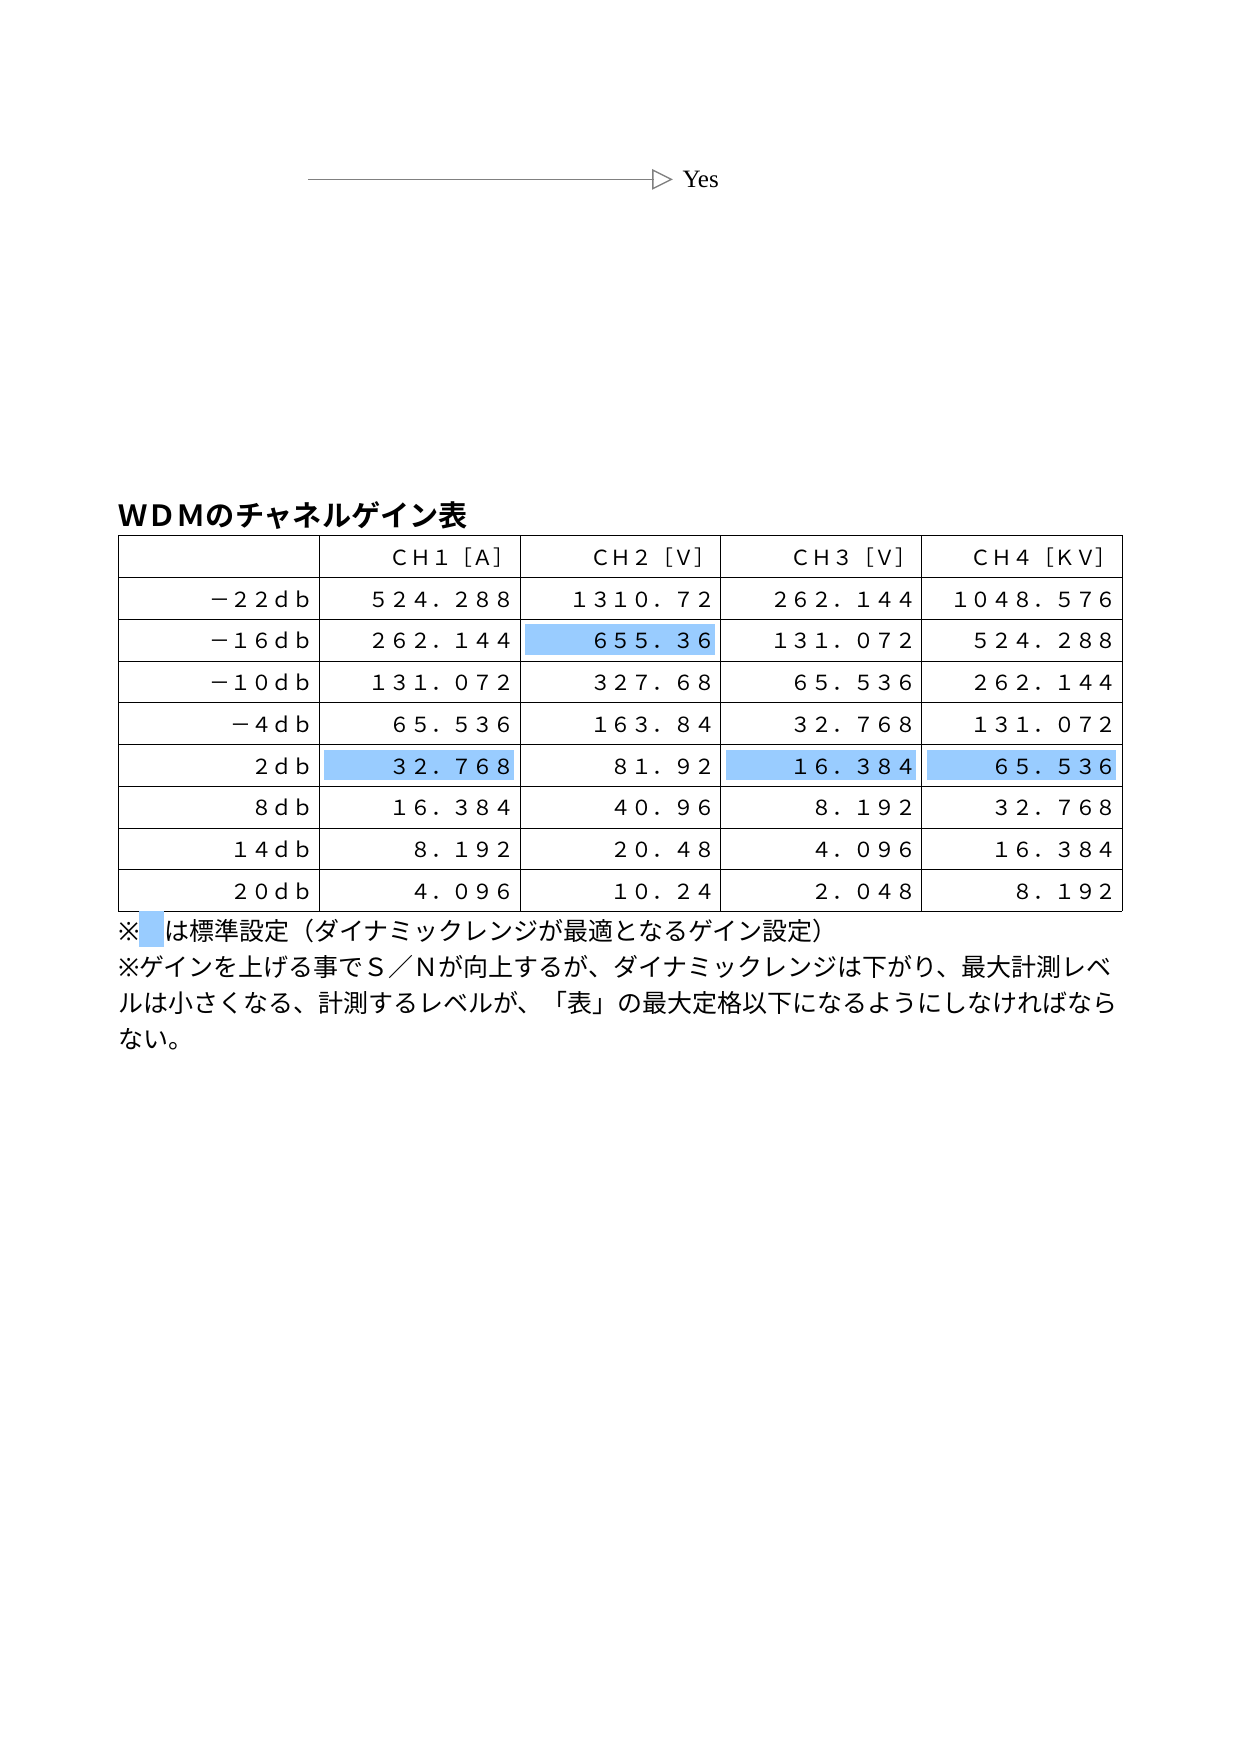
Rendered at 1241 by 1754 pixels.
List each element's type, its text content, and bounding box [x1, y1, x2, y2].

table_cell １３１０．７２ [521, 578, 720, 619]
table_cell ３２．７６８ [721, 703, 921, 744]
table_cell －２２ｄｂ [119, 578, 319, 619]
table_header ＣＨ４［ＫＶ］ [922, 536, 1122, 577]
table_header ＣＨ２［Ｖ］ [521, 536, 720, 577]
table_cell １６．３８４ [721, 745, 921, 786]
table_cell ２６２．１４４ [320, 620, 520, 661]
table_cell ２０ｄｂ [119, 870, 319, 911]
table_cell ２６２．１４４ [922, 662, 1122, 702]
table_cell ２．０４８ [721, 870, 921, 911]
table_cell ４０．９６ [521, 787, 720, 828]
table_cell ５２４．２８８ [922, 620, 1122, 661]
text ※ は標準設定（ダイナミックレンジが最適となるゲイン設定） [118, 912, 1122, 947]
table_cell －４ｄｂ [119, 703, 319, 744]
table_cell ６５．５３６ [721, 662, 921, 702]
table_cell １６．３８４ [922, 829, 1122, 869]
table_header ＣＨ３［Ｖ］ [721, 536, 921, 577]
table_cell ８１．９２ [521, 745, 720, 786]
table_header ＣＨ１［Ａ］ [320, 536, 520, 577]
table_cell ６５５．３６ [521, 620, 720, 661]
table_cell １０．２４ [521, 870, 720, 911]
table_cell －１６ｄｂ [119, 620, 319, 661]
table_cell ８．１９２ [320, 829, 520, 869]
table_cell ６５．５３６ [922, 745, 1122, 786]
table_cell ２ｄｂ [119, 745, 319, 786]
table_cell １４ｄｂ [119, 829, 319, 869]
table_cell １０４８．５７６ [922, 578, 1122, 619]
table_cell ８ｄｂ [119, 787, 319, 828]
table_cell ３２．７６８ [922, 787, 1122, 828]
table_cell １３１．０７２ [922, 703, 1122, 744]
table_cell ８．１９２ [721, 787, 921, 828]
table_header [119, 536, 319, 577]
table_cell ２０．４８ [521, 829, 720, 869]
table_cell １６．３８４ [320, 787, 520, 828]
table_cell ４．０９６ [721, 829, 921, 869]
table_cell ３２７．６８ [521, 662, 720, 702]
table_cell ６５．５３６ [320, 703, 520, 744]
table_cell １３１．０７２ [721, 620, 921, 661]
table_cell １６３．８４ [521, 703, 720, 744]
table_cell ５２４．２８８ [320, 578, 520, 619]
table_cell １３１．０７２ [320, 662, 520, 702]
text ＷＤＭのチャネルゲイン表 [118, 493, 1122, 535]
text ※ゲインを上げる事でＳ／Ｎが向上するが、ダイナミックレンジは下がり、最大計測レベルは小さくなる、計測するレベルが、「表」の最大定格以下になるようにしなければならない。 [118, 947, 1122, 1056]
table_cell ３２．７６８ [320, 745, 520, 786]
table_cell ８．１９２ [922, 870, 1122, 911]
table_cell ４．０９６ [320, 870, 520, 911]
table_cell ２６２．１４４ [721, 578, 921, 619]
table_cell －１０ｄｂ [119, 662, 319, 702]
